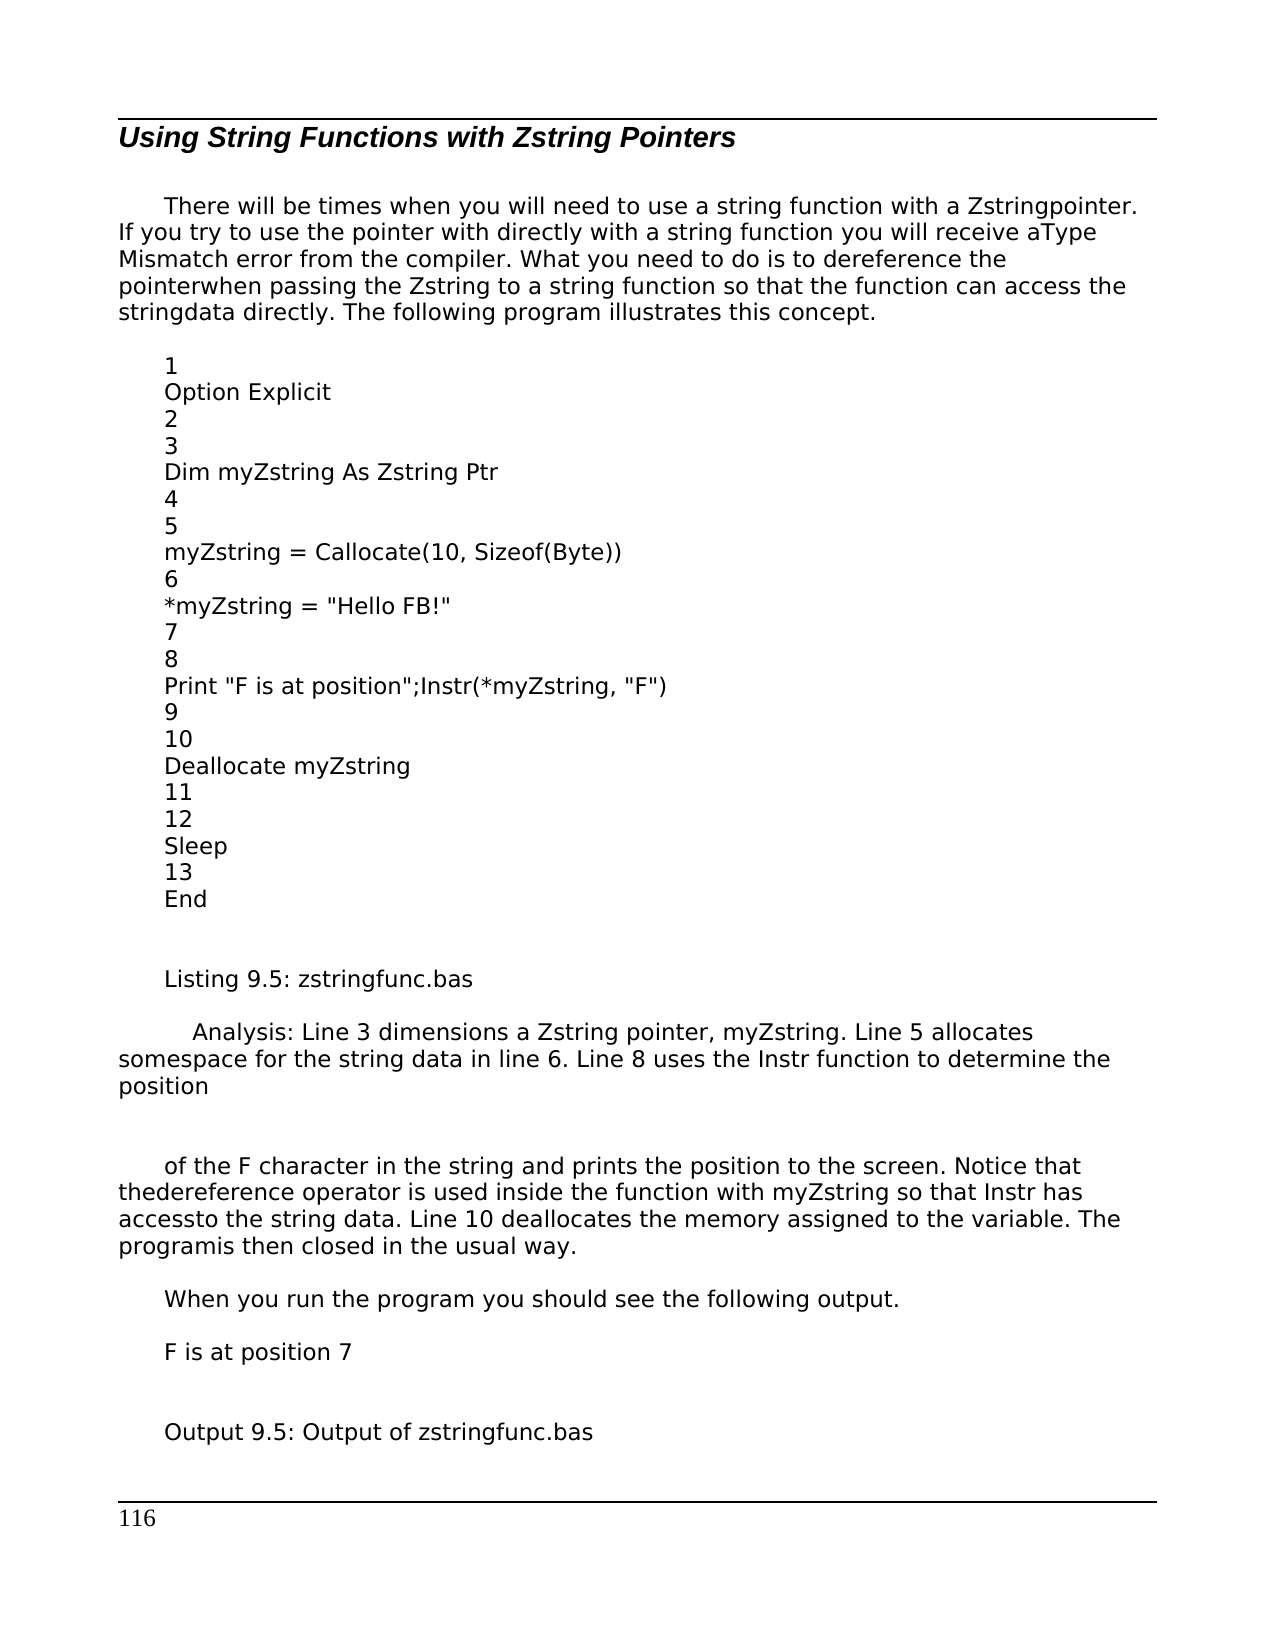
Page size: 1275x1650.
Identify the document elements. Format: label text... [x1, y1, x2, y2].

text 10 [118, 726, 1157, 753]
text Listing 9.5: zstringfunc.bas [118, 966, 1157, 993]
text F is at position 7 [118, 1339, 1157, 1366]
text 8 [118, 646, 1157, 673]
text 12 [118, 806, 1157, 833]
text 6 [118, 566, 1157, 593]
text Sleep [118, 833, 1157, 859]
text 11 [118, 779, 1157, 806]
text Dim myZstring As Zstring Ptr [118, 459, 1157, 486]
text 1 [118, 353, 1157, 379]
text myZstring = Callocate(10, Sizeof(Byte)) [118, 539, 1157, 566]
text 3 [118, 433, 1157, 459]
text Analysis: Line 3 dimensions a Zstring pointer, myZstring. Line 5 allocates somespace for the string data in line 6. Line 8 uses the Instr function to determine the position [118, 1019, 1157, 1099]
text There will be times when you will need to use a string function with a Zstringpointer. If you try to use the pointer with directly with a string function you will receive aType Mismatch error from the compiler. What you need to do is to dereference the pointerwhen passing the Zstring to a string function so that the function can access the stringdata directly. The following program illustrates this concept. [118, 193, 1157, 326]
text When you run the program you should see the following output. [118, 1286, 1157, 1313]
text 5 [118, 513, 1157, 539]
text 4 [118, 486, 1157, 513]
text Print "F is at position";Instr(*myZstring, "F") [118, 673, 1157, 699]
text 2 [118, 406, 1157, 433]
text Output 9.5: Output of zstringfunc.bas [118, 1419, 1157, 1446]
text 7 [118, 619, 1157, 646]
text Option Explicit [118, 379, 1157, 406]
text End [118, 886, 1157, 913]
subtitle Using String Functions with Zstring Pointers [118, 120, 1157, 154]
text Deallocate myZstring [118, 753, 1157, 779]
text 9 [118, 699, 1157, 726]
text of the F character in the string and prints the position to the screen. Notice that thedereference operator is used inside the function with myZstring so that Instr has accessto the string data. Line 10 deallocates the memory assigned to the variable. The programis then closed in the usual way. [118, 1153, 1157, 1259]
text *myZstring = "Hello FB!" [118, 593, 1157, 619]
text 13 [118, 859, 1157, 886]
